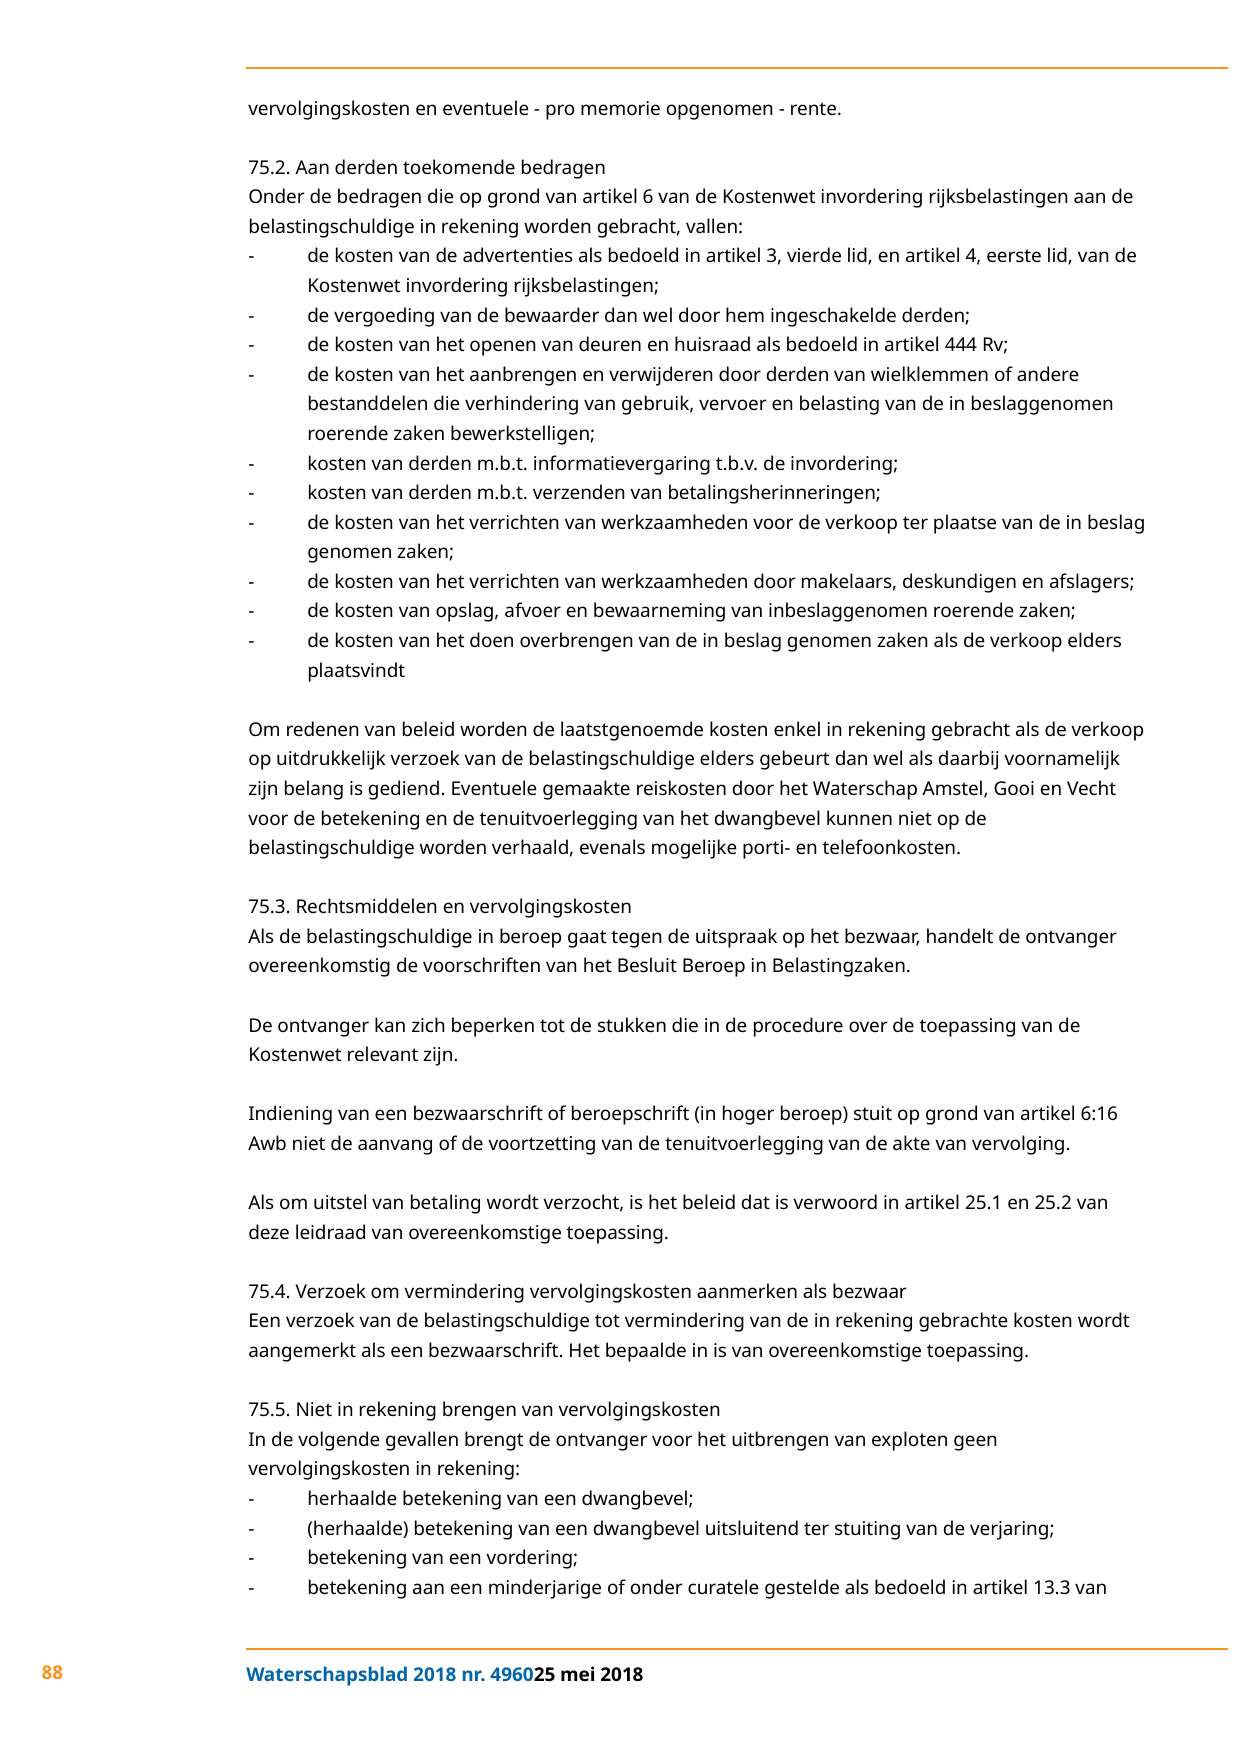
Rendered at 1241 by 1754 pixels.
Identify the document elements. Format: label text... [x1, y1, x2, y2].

list (herhaalde) betekening van een dwangbevel uitsluitend ter stuiting van de verjaring; [248, 1515, 1152, 1541]
text In de volgende gevallen brengt de ontvanger voor het uitbrengen van exploten geen vervolgingskosten in rekening: [248, 1426, 1152, 1481]
text Als de belastingschuldige in beroep gaat tegen de uitspraak op het bezwaar, handelt de ontvanger overeenkomstig de voorschriften van het Besluit Beroep in Belastingzaken. [248, 923, 1152, 978]
list de kosten van opslag, afvoer en bewaarneming van inbeslaggenomen roerende zaken; [248, 598, 1152, 623]
text Een verzoek van de belastingschuldige tot vermindering van de in rekening gebrachte kosten wordt aangemerkt als een bezwaarschrift. Het bepaalde in is van overeenkomstige toepassing. [248, 1308, 1152, 1363]
list de kosten van de advertenties als bedoeld in artikel 3, vierde lid, en artikel 4, eerste lid, van de Kostenwet invordering rijksbelastingen; [248, 243, 1152, 298]
list de kosten van het verrichten van werkzaamheden door makelaars, deskundigen en afslagers; [248, 568, 1152, 594]
text 75.2. Aan derden toekomende bedragen [248, 154, 1152, 180]
text De ontvanger kan zich beperken tot de stukken die in de procedure over de toepassing van de Kostenwet relevant zijn. [248, 1012, 1152, 1067]
text Om redenen van beleid worden de laatstgenoemde kosten enkel in rekening gebracht als de verkoop op uitdrukkelijk verzoek van de belastingschuldige elders gebeurt dan wel als daarbij voornamelijk zijn belang is gediend. Eventuele gemaakte reiskosten door het Waterschap Amstel, Gooi en Vecht voor de betekening en de tenuitvoerlegging van het dwangbevel kunnen niet op de belastingschuldige worden verhaald, evenals mogelijke porti- en telefoonkosten. [248, 716, 1152, 860]
picture [41, 47, 231, 172]
list de vergoeding van de bewaarder dan wel door hem ingeschakelde derden; [248, 302, 1152, 328]
list de kosten van het doen overbrengen van de in beslag genomen zaken als de verkoop elders plaatsvindt [248, 627, 1152, 683]
text Onder de bedragen die op grond van artikel 6 van de Kostenwet invordering rijksbelastingen aan de belastingschuldige in rekening worden gebracht, vallen: [248, 183, 1152, 239]
list de kosten van het verrichten van werkzaamheden voor de verkoop ter plaatse van de in beslag genomen zaken; [248, 509, 1152, 564]
text Als om uitstel van betaling wordt verzocht, is het beleid dat is verwoord in artikel 25.1 en 25.2 van deze leidraad van overeenkomstige toepassing. [248, 1189, 1152, 1245]
list betekening aan een minderjarige of onder curatele gestelde als bedoeld in artikel 13.3 van [248, 1574, 1152, 1600]
list de kosten van het openen van deuren en huisraad als bedoeld in artikel 444 Rv; [248, 331, 1152, 357]
list kosten van derden m.b.t. verzenden van betalingsherinneringen; [248, 479, 1152, 505]
text 75.4. Verzoek om vermindering vervolgingskosten aanmerken als bezwaar [248, 1278, 1152, 1304]
text 75.5. Niet in rekening brengen van vervolgingskosten [248, 1396, 1152, 1422]
text vervolgingskosten en eventuele - pro memorie opgenomen - rente. [248, 95, 1152, 121]
text 75.3. Rechtsmiddelen en vervolgingskosten [248, 893, 1152, 919]
list betekening van een vordering; [248, 1544, 1152, 1570]
list kosten van derden m.b.t. informatievergaring t.b.v. de invordering; [248, 450, 1152, 476]
list de kosten van het aanbrengen en verwijderen door derden van wielklemmen of andere bestanddelen die verhindering van gebruik, vervoer en belasting van de in beslaggenomen roerende zaken bewerkstelligen; [248, 361, 1152, 446]
text Indiening van een bezwaarschrift of beroepschrift (in hoger beroep) stuit op grond van artikel 6:16 Awb niet de aanvang of de voortzetting van de tenuitvoerlegging van de akte van vervolging. [248, 1101, 1152, 1156]
list herhaalde betekening van een dwangbevel; [248, 1485, 1152, 1511]
